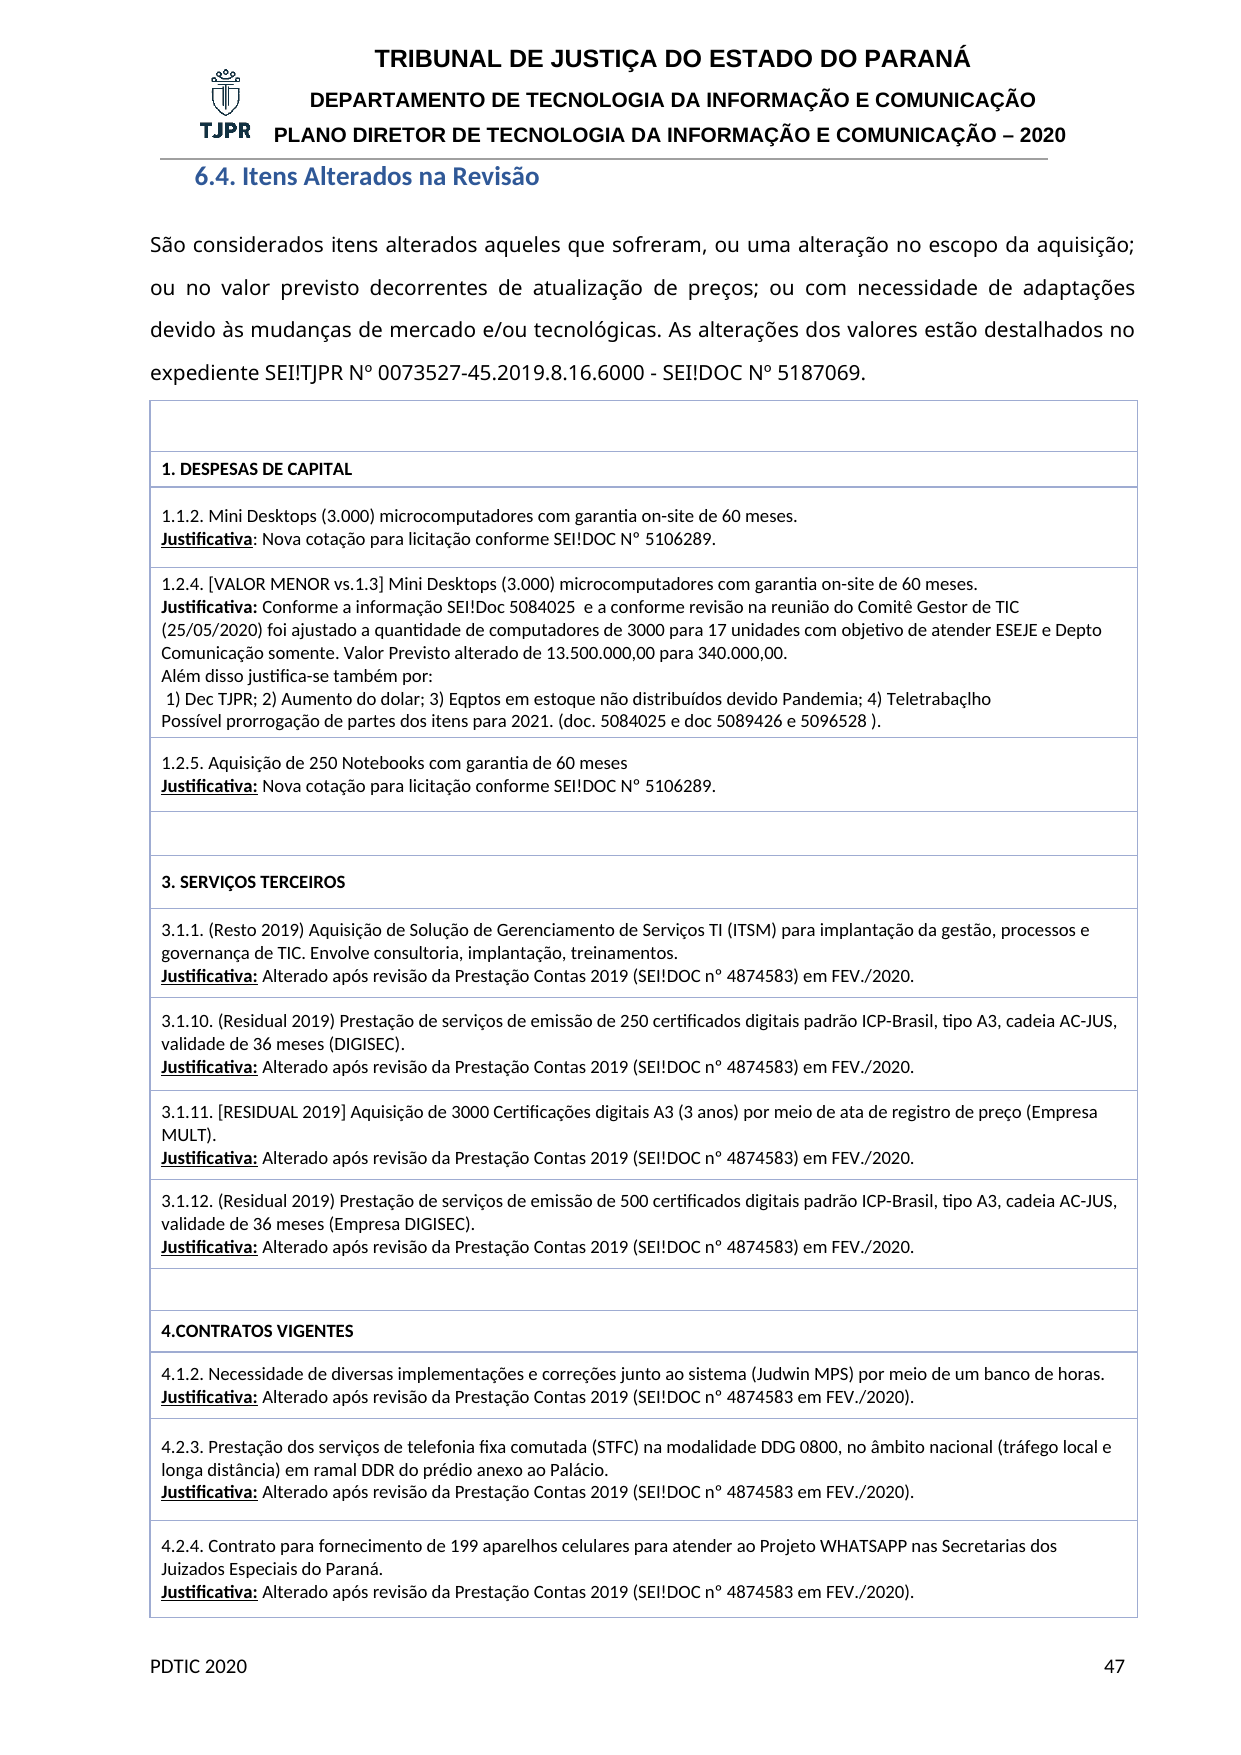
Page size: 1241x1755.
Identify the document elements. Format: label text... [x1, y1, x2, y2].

table_cell 1.1.2. Mini Desktops (3.000) microcomputadores com garantia on-site de 60 meses. Justificativa: Nova cotação para licitação conforme SEI!DOC Nº 5106289. [151, 488, 1137, 567]
subtitle Itens Alterados na Revisão [194, 159, 1137, 192]
table_cell [151, 812, 1137, 855]
table_cell 3.1.10. (Residual 2019) Prestação de serviços de emissão de 250 certificados digitais padrão ICP-Brasil, tipo A3, cadeia AC-JUS, validade de 36 meses (DIGISEC). Justificativa: Alterado após revisão da Prestação Contas 2019 (SEI!DOC nº 4874583) em FEV./2020. [151, 998, 1137, 1090]
table_cell 4.CONTRATOS VIGENTES [151, 1311, 1137, 1351]
table_cell 4.1.2. Necessidade de diversas implementações e correções junto ao sistema (Judwin MPS) por meio de um banco de horas. Justificativa: Alterado após revisão da Prestação Contas 2019 (SEI!DOC nº 4874583 em FEV./2020). [151, 1353, 1137, 1418]
table_cell 3.1.11. [RESIDUAL 2019] Aquisição de 3000 Certificações digitais A3 (3 anos) por meio de ata de registro de preço (Empresa MULT). Justificativa: Alterado após revisão da Prestação Contas 2019 (SEI!DOC nº 4874583) em FEV./2020. [151, 1091, 1137, 1179]
table_cell 1.2.4. [VALOR MENOR vs.1.3] Mini Desktops (3.000) microcomputadores com garantia on-site de 60 meses. Justificativa: Conforme a informação SEI!Doc 5084025 e a conforme revisão na reunião do Comitê Gestor de TIC (25/05/2020) foi ajustado a quantidade de computadores de 3000 para 17 unidades com objetivo de atender ESEJE e Depto Comunicação somente. Valor Previsto alterado de 13.500.000,00 para 340.000,00. Além disso justifica-se também por: 1) Dec TJPR; 2) Aumento do dolar; 3) Eqptos em estoque não distribuídos devido Pandemia; 4) Teletrabaçlho Possível prorrogação de partes dos itens para 2021. (doc. 5084025 e doc 5089426 e 5096528 ). [151, 568, 1137, 737]
table_cell 3. SERVIÇOS TERCEIROS [151, 856, 1137, 908]
table_cell [151, 1269, 1137, 1309]
table_cell 3.1.1. (Resto 2019) Aquisição de Solução de Gerenciamento de Serviços TI (ITSM) para implantação da gestão, processos e governança de TIC. Envolve consultoria, implantação, treinamentos. Justificativa: Alterado após revisão da Prestação Contas 2019 (SEI!DOC nº 4874583) em FEV./2020. [151, 909, 1137, 997]
table_header Título do Item Alterado [151, 401, 1137, 451]
table_cell 4.2.3. Prestação dos serviços de telefonia fixa comutada (STFC) na modalidade DDG 0800, no âmbito nacional (tráfego local e longa distância) em ramal DDR do prédio anexo ao Palácio. Justificativa: Alterado após revisão da Prestação Contas 2019 (SEI!DOC nº 4874583 em FEV./2020). [151, 1419, 1137, 1520]
table_cell 1.2.5. Aquisição de 250 Notebooks com garantia de 60 meses Justificativa: Nova cotação para licitação conforme SEI!DOC Nº 5106289. [151, 738, 1137, 811]
table_cell 1. DESPESAS DE CAPITAL [151, 452, 1137, 486]
table_cell 3.1.12. (Residual 2019) Prestação de serviços de emissão de 500 certificados digitais padrão ICP-Brasil, tipo A3, cadeia AC-JUS, validade de 36 meses (Empresa DIGISEC). Justificativa: Alterado após revisão da Prestação Contas 2019 (SEI!DOC nº 4874583) em FEV./2020. [151, 1180, 1137, 1268]
text São considerados itens alterados aqueles que sofreram, ou uma alteração no escopo da aquisição; ou no valor previsto decorrentes de atualização de preços; ou com necessidade de adaptações devido às mudanças de mercado e/ou tecnológicas. As alterações dos valores estão destalhados no expediente SEI!TJPR Nº 0073527-45.2019.8.16.6000 - SEI!DOC Nº 5187069. [150, 230, 1137, 386]
table_cell 4.2.4. Contrato para fornecimento de 199 aparelhos celulares para atender ao Projeto WHATSAPP nas Secretarias dos Juizados Especiais do Paraná. Justificativa: Alterado após revisão da Prestação Contas 2019 (SEI!DOC nº 4874583 em FEV./2020). [151, 1521, 1137, 1617]
